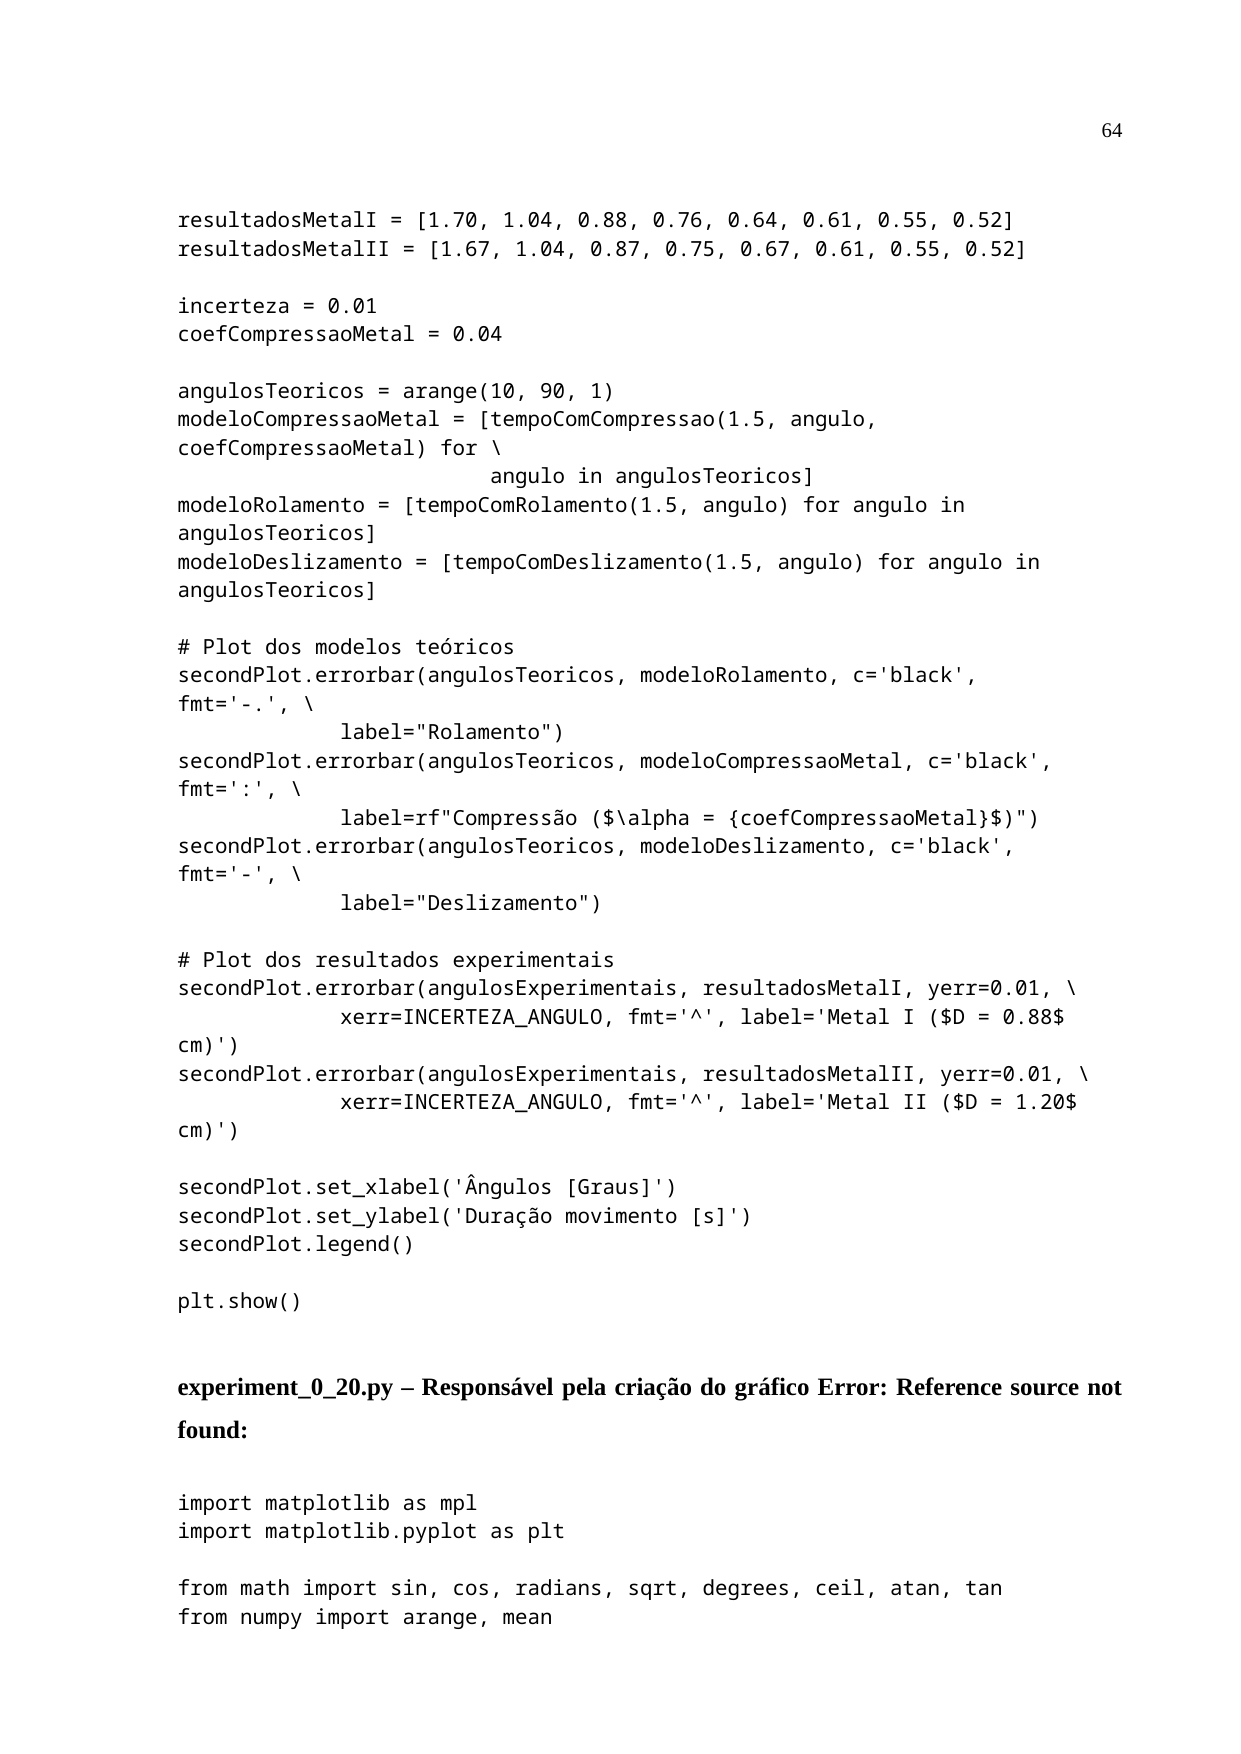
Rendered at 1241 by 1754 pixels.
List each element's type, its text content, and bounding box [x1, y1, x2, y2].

text plt.show() [177, 1286, 1122, 1314]
text resultadosMetalI = [1.70, 1.04, 0.88, 0.76, 0.64, 0.61, 0.55, 0.52] [177, 206, 1122, 234]
text # Plot dos resultados experimentais [177, 945, 1122, 973]
text # Plot dos modelos teóricos [177, 632, 1122, 661]
text secondPlot.set_xlabel('Ângulos [Graus]') [177, 1172, 1122, 1201]
text secondPlot.errorbar(angulosTeoricos, modeloCompressaoMetal, c='black', fmt=':', \ [177, 746, 1122, 803]
text coefCompressaoMetal = 0.04 [177, 319, 1122, 348]
text label=rf"Compressão ($\alpha = {coefCompressaoMetal}$)") [177, 803, 1122, 831]
text secondPlot.errorbar(angulosExperimentais, resultadosMetalII, yerr=0.01, \ [177, 1059, 1122, 1087]
text incerteza = 0.01 [177, 291, 1122, 319]
text xerr=INCERTEZA_ANGULO, fmt='^', label='Metal I ($D = 0.88$ cm)') [177, 1002, 1122, 1059]
text resultadosMetalII = [1.67, 1.04, 0.87, 0.75, 0.67, 0.61, 0.55, 0.52] [177, 234, 1122, 262]
text label="Rolamento") [177, 717, 1122, 746]
text label="Deslizamento") [177, 888, 1122, 916]
text xerr=INCERTEZA_ANGULO, fmt='^', label='Metal II ($D = 1.20$ cm)') [177, 1087, 1122, 1144]
text secondPlot.legend() [177, 1229, 1122, 1258]
text secondPlot.errorbar(angulosTeoricos, modeloRolamento, c='black', fmt='-.', \ [177, 661, 1122, 717]
text angulosTeoricos = arange(10, 90, 1) [177, 376, 1122, 404]
text modeloDeslizamento = [tempoComDeslizamento(1.5, angulo) for angulo in angulosTeoricos] [177, 547, 1122, 604]
text experiment_0_20.py – Responsável pela criação do gráfico Error: Reference source not found: [177, 1372, 1122, 1444]
text secondPlot.errorbar(angulosExperimentais, resultadosMetalI, yerr=0.01, \ [177, 973, 1122, 1002]
text secondPlot.errorbar(angulosTeoricos, modeloDeslizamento, c='black', fmt='-', \ [177, 831, 1122, 888]
text import matplotlib as mpl [177, 1488, 1122, 1517]
text angulo in angulosTeoricos] [177, 461, 1122, 490]
text modeloCompressaoMetal = [tempoComCompressao(1.5, angulo, coefCompressaoMetal) for \ [177, 404, 1122, 461]
text secondPlot.set_ylabel('Duração movimento [s]') [177, 1201, 1122, 1229]
text import matplotlib.pyplot as plt [177, 1517, 1122, 1545]
text modeloRolamento = [tempoComRolamento(1.5, angulo) for angulo in angulosTeoricos] [177, 490, 1122, 547]
text from math import sin, cos, radians, sqrt, degrees, ceil, atan, tan [177, 1573, 1122, 1602]
text from numpy import arange, mean [177, 1602, 1122, 1630]
